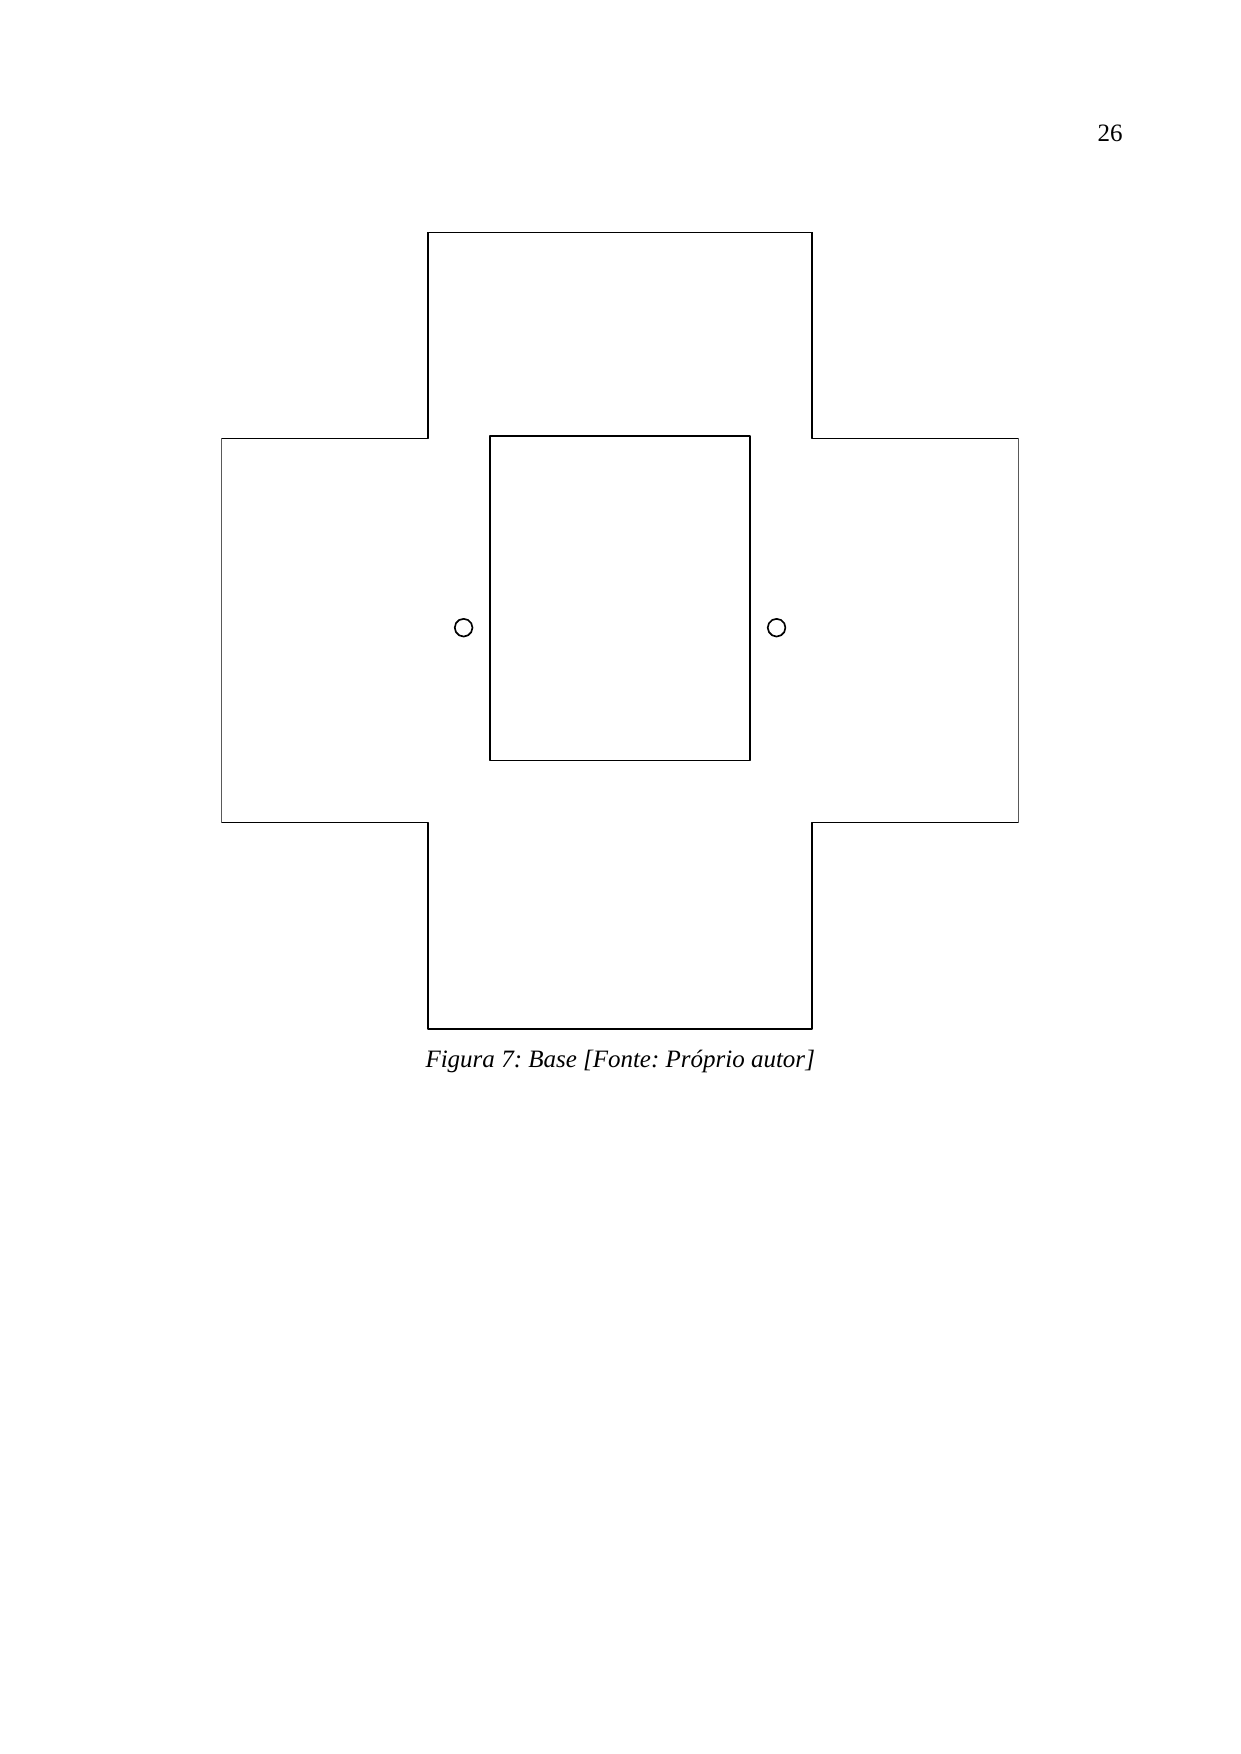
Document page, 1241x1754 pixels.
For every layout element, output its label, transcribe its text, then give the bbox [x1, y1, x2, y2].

text [222, 233, 1018, 1028]
text Figura 7: Base [Fonte: Próprio autor] [221, 823, 1019, 1072]
text [813, 232, 1019, 438]
text [221, 232, 427, 438]
